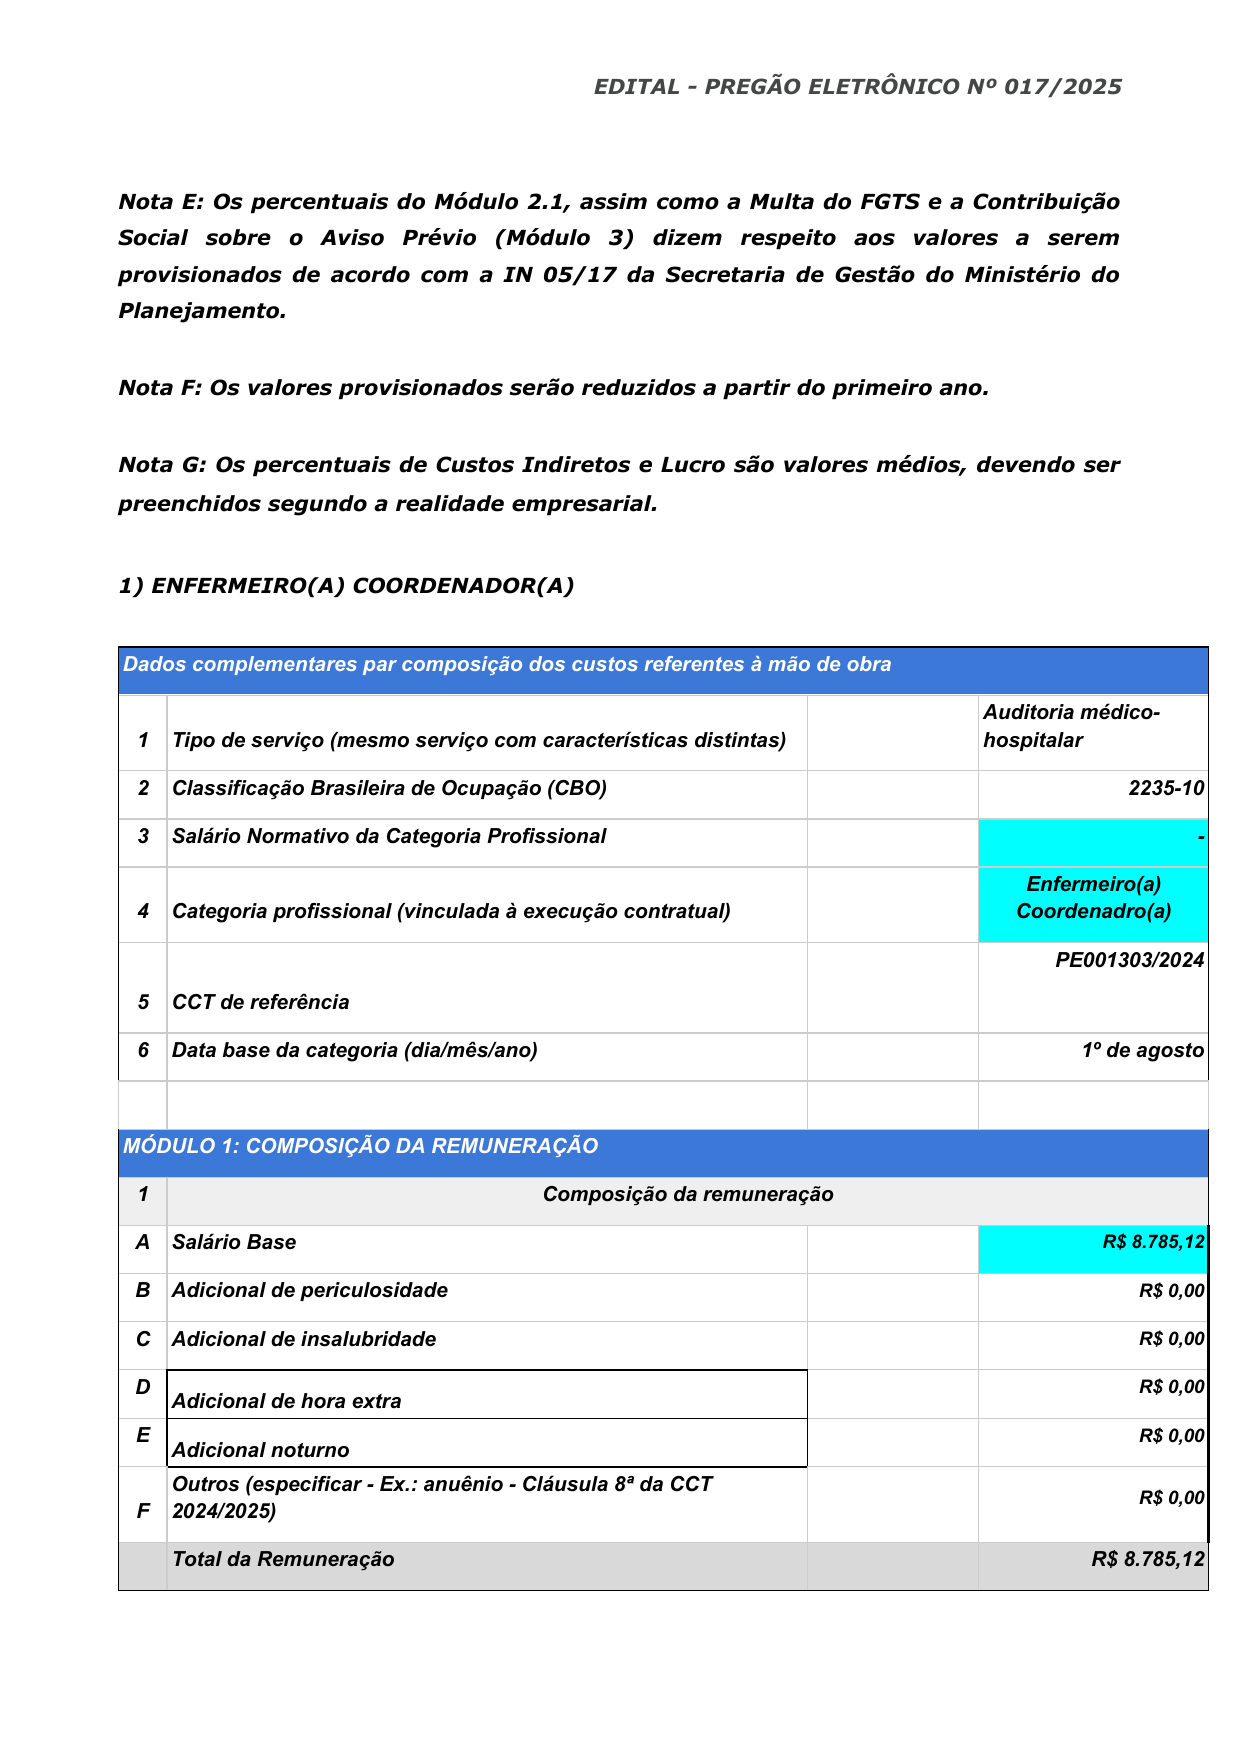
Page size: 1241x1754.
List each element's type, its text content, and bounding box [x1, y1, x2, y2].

table_cell Classificação Brasileira de Ocupação (CBO) [168, 771, 807, 818]
text 1) ENFERMEIRO(A) COORDENADOR(A) [118, 572, 1122, 598]
table_cell R$ 0,00 [979, 1274, 1207, 1321]
table_cell [808, 1419, 978, 1466]
table_cell C [119, 1322, 166, 1369]
table_cell [119, 1082, 166, 1128]
table_cell [168, 1082, 807, 1128]
table_cell R$ 0,00 [979, 1322, 1207, 1369]
table_cell R$ 0,00 [979, 1419, 1207, 1466]
table_cell 4 [119, 868, 166, 942]
table_cell A [119, 1226, 166, 1273]
table_cell R$ 8.785,12 [979, 1543, 1208, 1590]
table_cell 2 [119, 771, 166, 818]
table_cell Data base da categoria (dia/mês/ano) [168, 1034, 807, 1080]
table_cell 5 [119, 943, 166, 1032]
table_cell D [119, 1370, 166, 1417]
table_cell Adicional de insalubridade [168, 1322, 807, 1369]
table_cell Categoria profissional (vinculada à execução contratual) [168, 868, 807, 942]
table_cell Auditoria médico-hospitalar [979, 696, 1208, 770]
table_cell R$ 0,00 [979, 1467, 1207, 1542]
table_cell [808, 1226, 978, 1273]
table_cell [119, 1543, 166, 1590]
table_cell [808, 868, 978, 942]
table_cell [808, 1467, 978, 1542]
table_cell Enfermeiro(a) Coordenadro(a) [979, 868, 1208, 942]
table_header Dados complementares par composição dos custos referentes à mão de obra [119, 648, 1208, 694]
table_cell [808, 771, 978, 818]
table_cell R$ 8.785,12 [979, 1226, 1207, 1273]
table_cell R$ 0,00 [979, 1370, 1207, 1417]
table_cell Adicional noturno [168, 1419, 807, 1466]
table_cell B [119, 1274, 166, 1321]
table_cell 1 [119, 1178, 166, 1225]
table_cell Adicional de hora extra [168, 1371, 807, 1417]
text Nota G: Os percentuais de Custos Indiretos e Lucro são valores médios, devendo ser preenchidos segundo a realidade empresarial. [118, 452, 1122, 516]
table_cell Tipo de serviço (mesmo serviço com características distintas) [168, 696, 807, 770]
table_cell [808, 1322, 978, 1369]
table_cell [808, 1370, 978, 1417]
table_cell PE001303/2024 [979, 943, 1208, 1032]
table_cell Total da Remuneração [168, 1543, 807, 1590]
table_cell CCT de referência [168, 943, 807, 1032]
table_cell 6 [119, 1034, 166, 1080]
table_cell Outros (especificar - Ex.: anuênio - Cláusula 8ª da CCT 2024/2025) [168, 1468, 807, 1542]
table_cell [808, 820, 978, 866]
table_cell 3 [119, 820, 166, 866]
table_cell MÓDULO 1: COMPOSIÇÃO DA REMUNERAÇÃO [119, 1130, 1208, 1177]
table_cell - [979, 820, 1208, 866]
table_cell [808, 943, 978, 1032]
table_cell F [119, 1467, 166, 1542]
table_cell Adicional de periculosidade [168, 1274, 807, 1321]
table_cell Salário Base [168, 1226, 807, 1273]
table_cell Salário Normativo da Categoria Profissional [168, 820, 807, 866]
text Nota E: Os percentuais do Módulo 2.1, assim como a Multa do FGTS e a Contribuição Social sobre o Aviso Prévio (Módulo 3) dizem respeito aos valores a serem provisionados de acordo com a IN 05/17 da Secretaria de Gestão do Ministério do Planejamento. [118, 189, 1122, 322]
table_cell [808, 696, 978, 770]
table_cell [808, 1034, 978, 1080]
text Nota F: Os valores provisionados serão reduzidos a partir do primeiro ano. [118, 374, 1122, 400]
table_cell 1º de agosto [979, 1034, 1208, 1080]
table_cell 1 [119, 696, 166, 770]
table_cell [808, 1274, 978, 1321]
table_cell E [119, 1419, 166, 1466]
table_cell [808, 1082, 978, 1128]
table_cell [808, 1543, 978, 1590]
table_cell [979, 1082, 1208, 1128]
table_cell Composição da remuneração [168, 1178, 1208, 1225]
table_cell 2235-10 [979, 771, 1208, 818]
